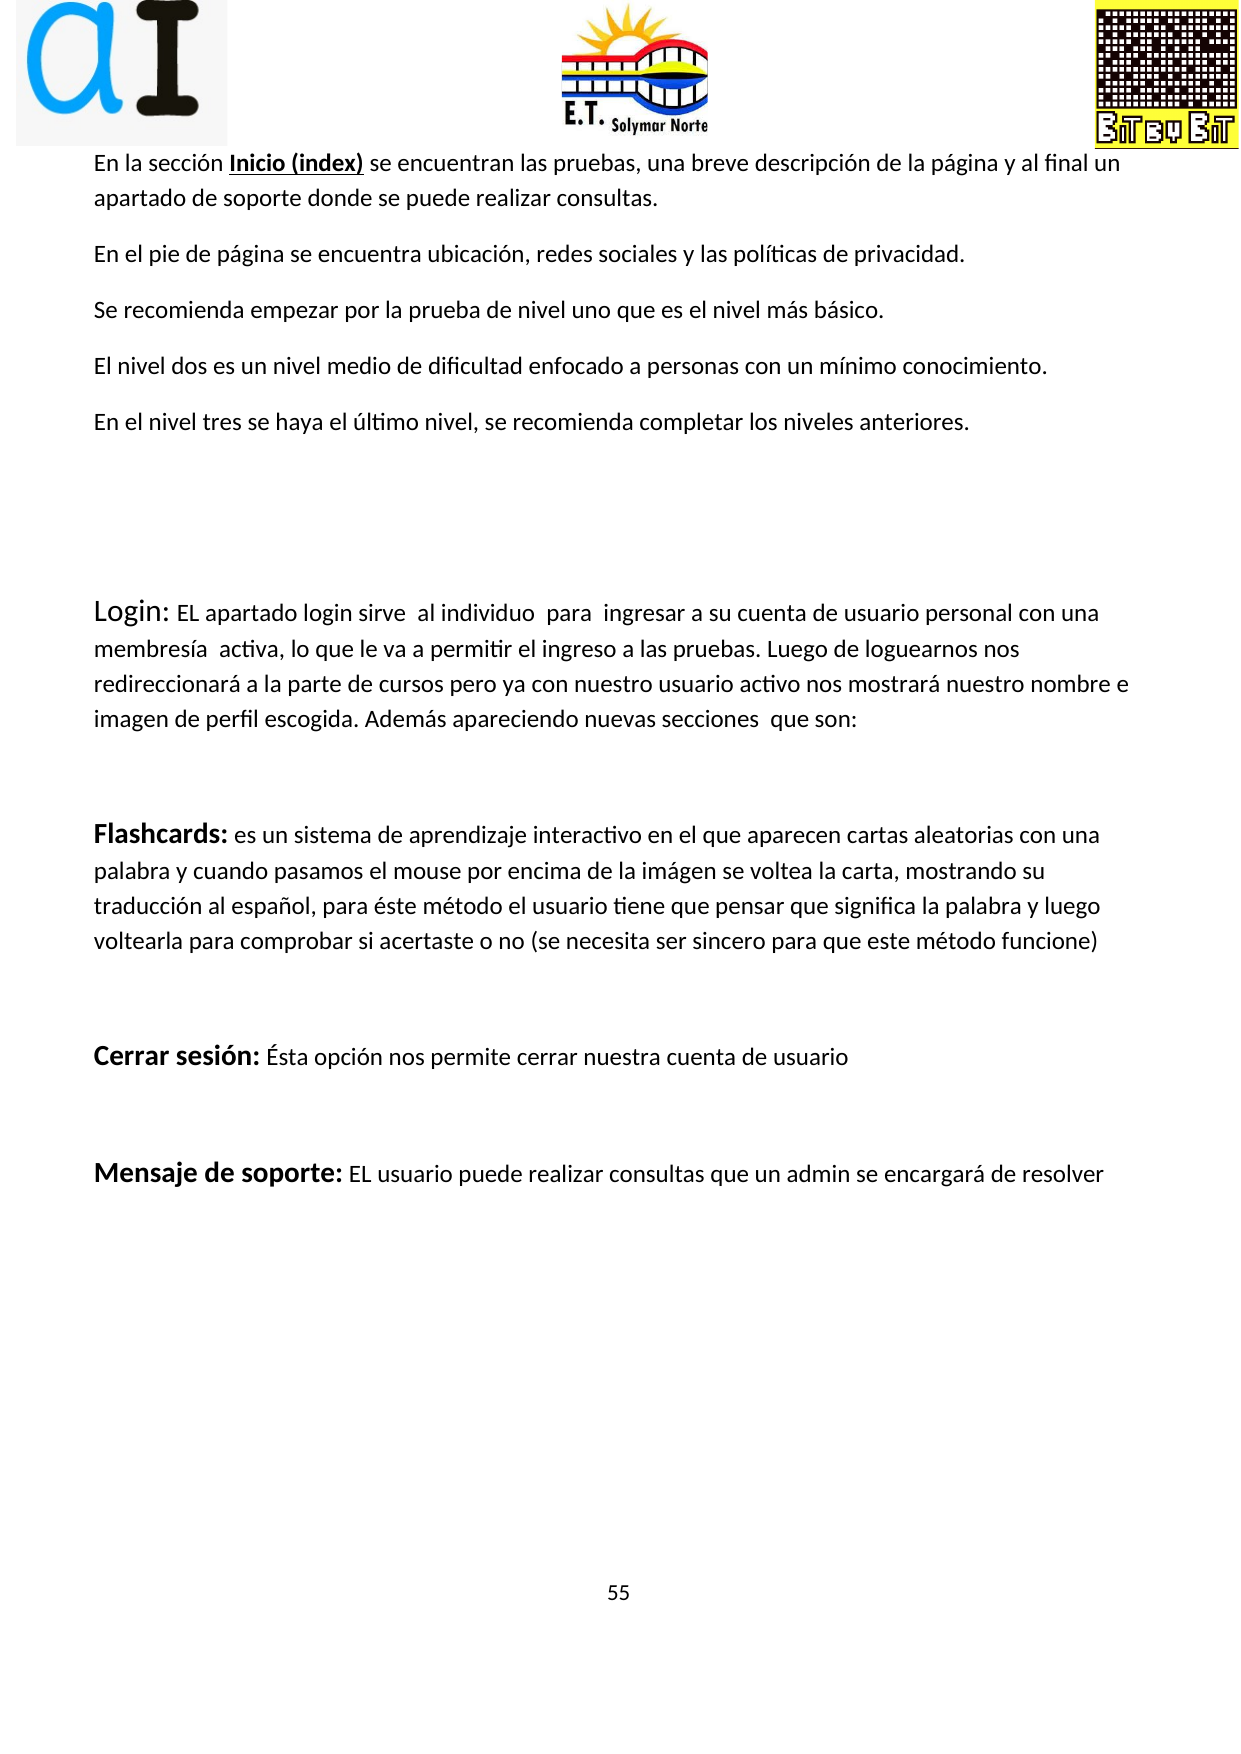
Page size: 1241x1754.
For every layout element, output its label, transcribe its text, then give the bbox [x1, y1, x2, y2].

text Mensaje de soporte: EL usuario puede realizar consultas que un admin se encargará de resolver [94, 1154, 1143, 1190]
text Login: EL apartado login sirve al individuo para ingresar a su cuenta de usuario personal con una membresía activa, lo que le va a permitir el ingreso a las pruebas. Luego de loguearnos nos redireccionará a la parte de cursos pero ya con nuestro usuario activo nos mostrará nuestro nombre e imagen de perfil escogida. Además apareciendo nuevas secciones que son: [94, 591, 1143, 734]
text Se recomienda empezar por la prueba de nivel uno que es el nivel más básico. [94, 294, 1143, 325]
picture [16, 0, 228, 146]
text El nivel dos es un nivel medio de dificultad enfocado a personas con un mínimo conocimiento. [94, 350, 1143, 381]
text En la sección Inicio (index) se encuentran las pruebas, una breve descripción de la página y al final un apartado de soporte donde se puede realizar consultas. [94, 148, 1143, 213]
text Cerrar sesión: Ésta opción nos permite cerrar nuestra cuenta de usuario [94, 1037, 1143, 1073]
picture [561, 0, 708, 146]
picture [1094, 0, 1239, 149]
text Flashcards: es un sistema de aprendizaje interactivo en el que aparecen cartas aleatorias con una palabra y cuando pasamos el mouse por encima de la imágen se voltea la carta, mostrando su traducción al español, para éste método el usuario tiene que pensar que significa la palabra y luego voltearla para comprobar si acertaste o no (se necesita ser sincero para que este método funcione) [94, 815, 1143, 956]
text En el pie de página se encuentra ubicación, redes sociales y las políticas de privacidad. [94, 238, 1143, 269]
text En el nivel tres se haya el último nivel, se recomienda completar los niveles anteriores. [94, 406, 1143, 436]
